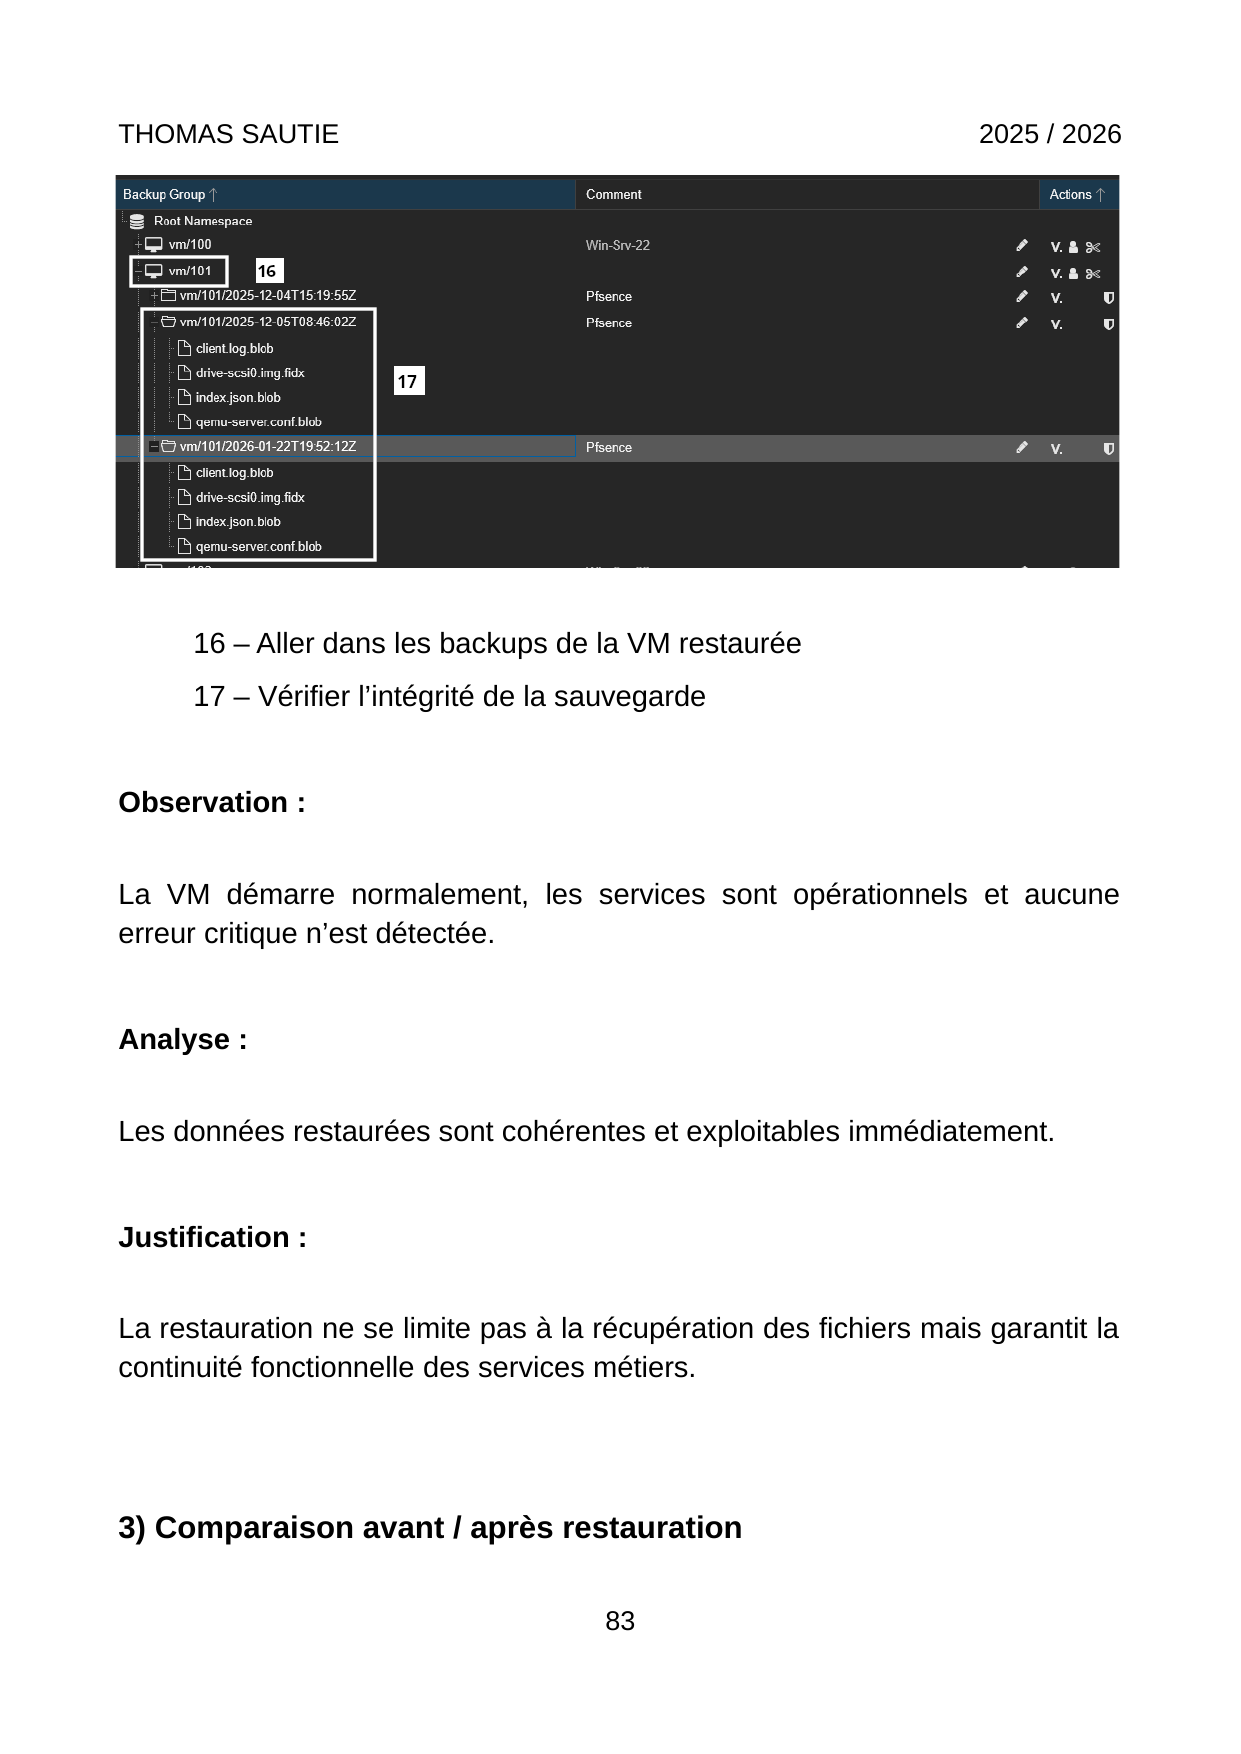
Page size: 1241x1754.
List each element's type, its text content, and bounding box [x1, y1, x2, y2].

text La restauration ne se limite pas à la récupération des fichiers mais garantit la continuité fonctionnelle des services métiers. [118, 1273, 1122, 1383]
text 3) Comparaison avant / après restauration [118, 1509, 1122, 1545]
picture [115, 175, 1120, 568]
list 17 – Vérifier l’intégrité de la sauvegarde [164, 679, 1122, 713]
text Les données restaurées sont cohérentes et exploitables immédiatement. [118, 1075, 1122, 1147]
text Analyse : [118, 1022, 1122, 1055]
text Observation : [118, 785, 1122, 819]
text La VM démarre normalement, les services sont opérationnels et aucune erreur critique n’est détectée. [118, 838, 1122, 949]
list 16 – Aller dans les backups de la VM restaurée [164, 626, 1122, 659]
text Justification : [118, 1220, 1122, 1253]
